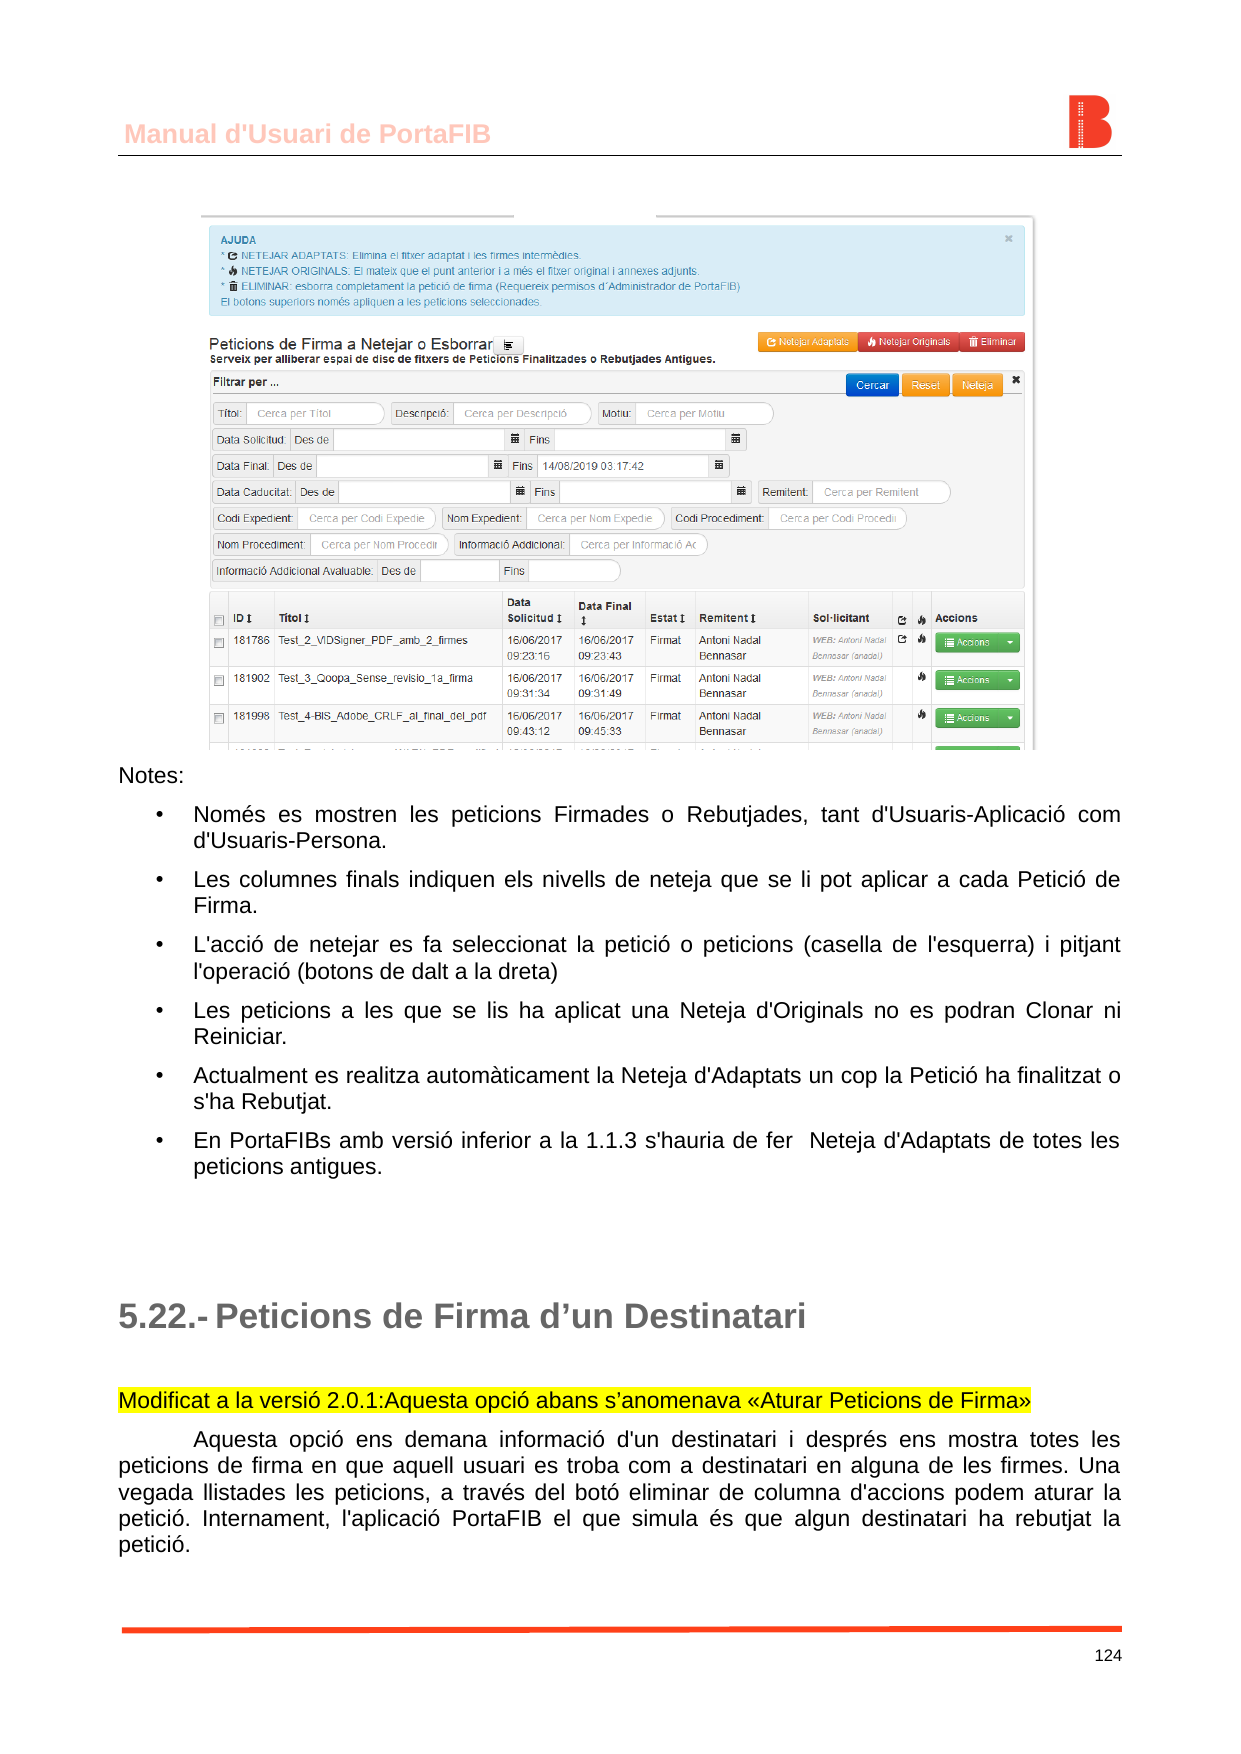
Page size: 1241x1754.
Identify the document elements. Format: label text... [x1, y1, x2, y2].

text Notes: [118, 762, 1122, 788]
picture [201, 215, 1039, 750]
picture [1063, 94, 1117, 150]
text Modificat a la versió 2.0.1:Aquesta opció abans s’anomenava «Aturar Peticions de Firma» [118, 1387, 1122, 1413]
list Actualment es realitza automàticament la Neteja d'Adaptats un cop la Petició ha finalitzat o s'ha Rebutjat. [156, 1062, 1122, 1114]
list Les peticions a les que se lis ha aplicat una Neteja d'Originals no es podran Clonar ni Reiniciar. [156, 997, 1122, 1049]
text Aquesta opció ens demana informació d'un destinatari i després ens mostra totes les peticions de firma en que aquell usuari es troba com a destinatari en alguna de les firmes. Una vegada llistades les peticions, a través del botó eliminar de columna d'accions podem aturar la petició. Internament, l'aplicació PortaFIB el que simula és que algun destinatari ha rebutjat la petició. [118, 1426, 1122, 1558]
list Les columnes finals indiquen els nivells de neteja que se li pot aplicar a cada Petició de Firma. [156, 866, 1122, 919]
list L'acció de netejar es fa seleccionat la petició o peticions (casella de l'esquerra) i pitjant l'operació (botons de dalt a la dreta) [156, 931, 1122, 984]
subtitle Peticions de Firma d’un Destinatari [118, 1295, 1122, 1336]
list Només es mostren les peticions Firmades o Rebutjades, tant d'Usuaris-Aplicació com d'Usuaris-Persona. [156, 801, 1122, 854]
list En PortaFIBs amb versió inferior a la 1.1.3 s'hauria de fer Neteja d'Adaptats de totes les peticions antigues. [156, 1127, 1122, 1180]
